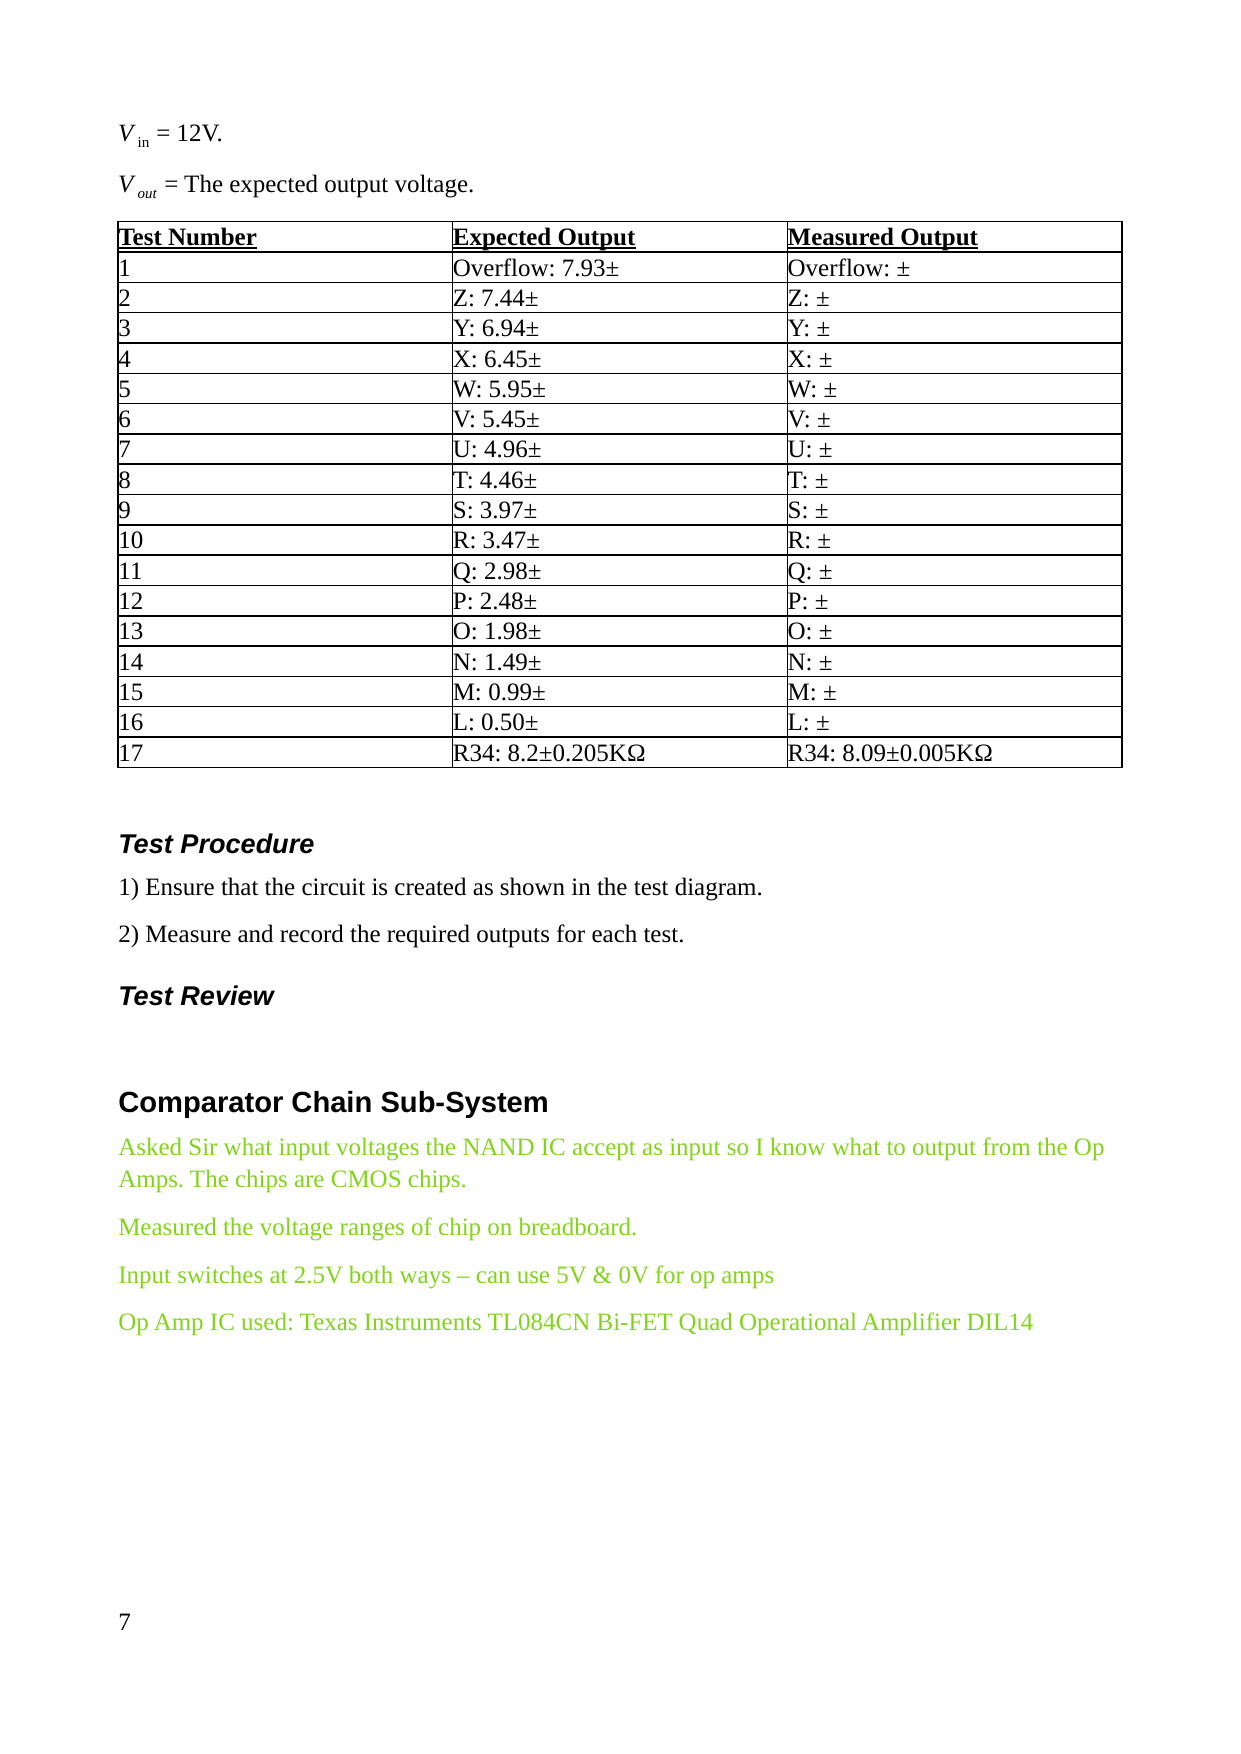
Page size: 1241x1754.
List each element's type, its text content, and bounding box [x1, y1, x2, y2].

table_cell Y: 6.94± [453, 313, 787, 342]
table_header Expected Output [453, 222, 787, 251]
table_cell X: ± [788, 344, 1121, 372]
table_cell N: ± [788, 647, 1121, 676]
table_cell 1 [119, 253, 452, 281]
table_cell U: ± [788, 435, 1121, 463]
table_cell V: ± [788, 404, 1121, 433]
table_cell Z: ± [788, 283, 1121, 312]
text 1) Ensure that the circuit is created as shown in the test diagram. [118, 872, 1122, 901]
table_cell R34: 8.09±0.005KΩ [788, 738, 1121, 766]
text = 12V. [118, 118, 1122, 151]
table_cell W: 5.95± [453, 374, 787, 403]
table_cell 15 [119, 677, 452, 706]
table_cell Z: 7.44± [453, 283, 787, 312]
table_cell T: ± [788, 465, 1121, 494]
text Input switches at 2.5V both ways – can use 5V & 0V for op amps [118, 1260, 1122, 1288]
table_cell O: 1.98± [453, 617, 787, 645]
text = The expected output voltage. [118, 169, 1122, 202]
text Op Amp IC used: Texas Instruments TL084CN Bi-FET Quad Operational Amplifier DIL14 [118, 1307, 1122, 1336]
table_cell L: 0.50± [453, 707, 787, 736]
table_cell T: 4.46± [453, 465, 787, 494]
table_cell V: 5.45± [453, 404, 787, 433]
table_cell 10 [119, 526, 452, 554]
table_cell 11 [119, 556, 452, 584]
subtitle Comparator Chain Sub-System [118, 1086, 1122, 1119]
table_cell X: 6.45± [453, 344, 787, 372]
table_cell 12 [119, 586, 452, 615]
table_cell 7 [119, 435, 452, 463]
table_cell 5 [119, 374, 452, 403]
text Asked Sir what input voltages the NAND IC accept as input so I know what to output from the Op Amps. The chips are CMOS chips. [118, 1132, 1122, 1193]
table_cell M: 0.99± [453, 677, 787, 706]
table_header Test Number [119, 222, 452, 251]
table_cell P: 2.48± [453, 586, 787, 615]
table_cell Overflow: ± [788, 253, 1121, 281]
table_cell L: ± [788, 707, 1121, 736]
table_cell N: 1.49± [453, 647, 787, 676]
table_cell R: ± [788, 526, 1121, 554]
table_cell 6 [119, 404, 452, 433]
table_cell S: ± [788, 495, 1121, 524]
table_cell R: 3.47± [453, 526, 787, 554]
table_cell 16 [119, 707, 452, 736]
table_cell 13 [119, 617, 452, 645]
table_cell 9 [119, 495, 452, 524]
table_cell U: 4.96± [453, 435, 787, 463]
table_cell O: ± [788, 617, 1121, 645]
table_cell R34: 8.2±0.205KΩ [453, 738, 787, 766]
table_cell Q: ± [788, 556, 1121, 584]
table_cell Y: ± [788, 313, 1121, 342]
table_cell 8 [119, 465, 452, 494]
text 2) Measure and record the required outputs for each test. [118, 919, 1122, 948]
table_cell S: 3.97± [453, 495, 787, 524]
table_cell 14 [119, 647, 452, 676]
table_cell 2 [119, 283, 452, 312]
table_cell P: ± [788, 586, 1121, 615]
text Measured the voltage ranges of chip on breadboard. [118, 1212, 1122, 1241]
subtitle Test Procedure [118, 828, 1122, 859]
table_cell 3 [119, 313, 452, 342]
table_header Measured Output [788, 222, 1121, 251]
table_cell Overflow: 7.93± [453, 253, 787, 281]
table_cell Q: 2.98± [453, 556, 787, 584]
table_cell 17 [119, 738, 452, 766]
table_cell M: ± [788, 677, 1121, 706]
table_cell W: ± [788, 374, 1121, 403]
table_cell 4 [119, 344, 452, 372]
subtitle Test Review [118, 979, 1122, 1011]
